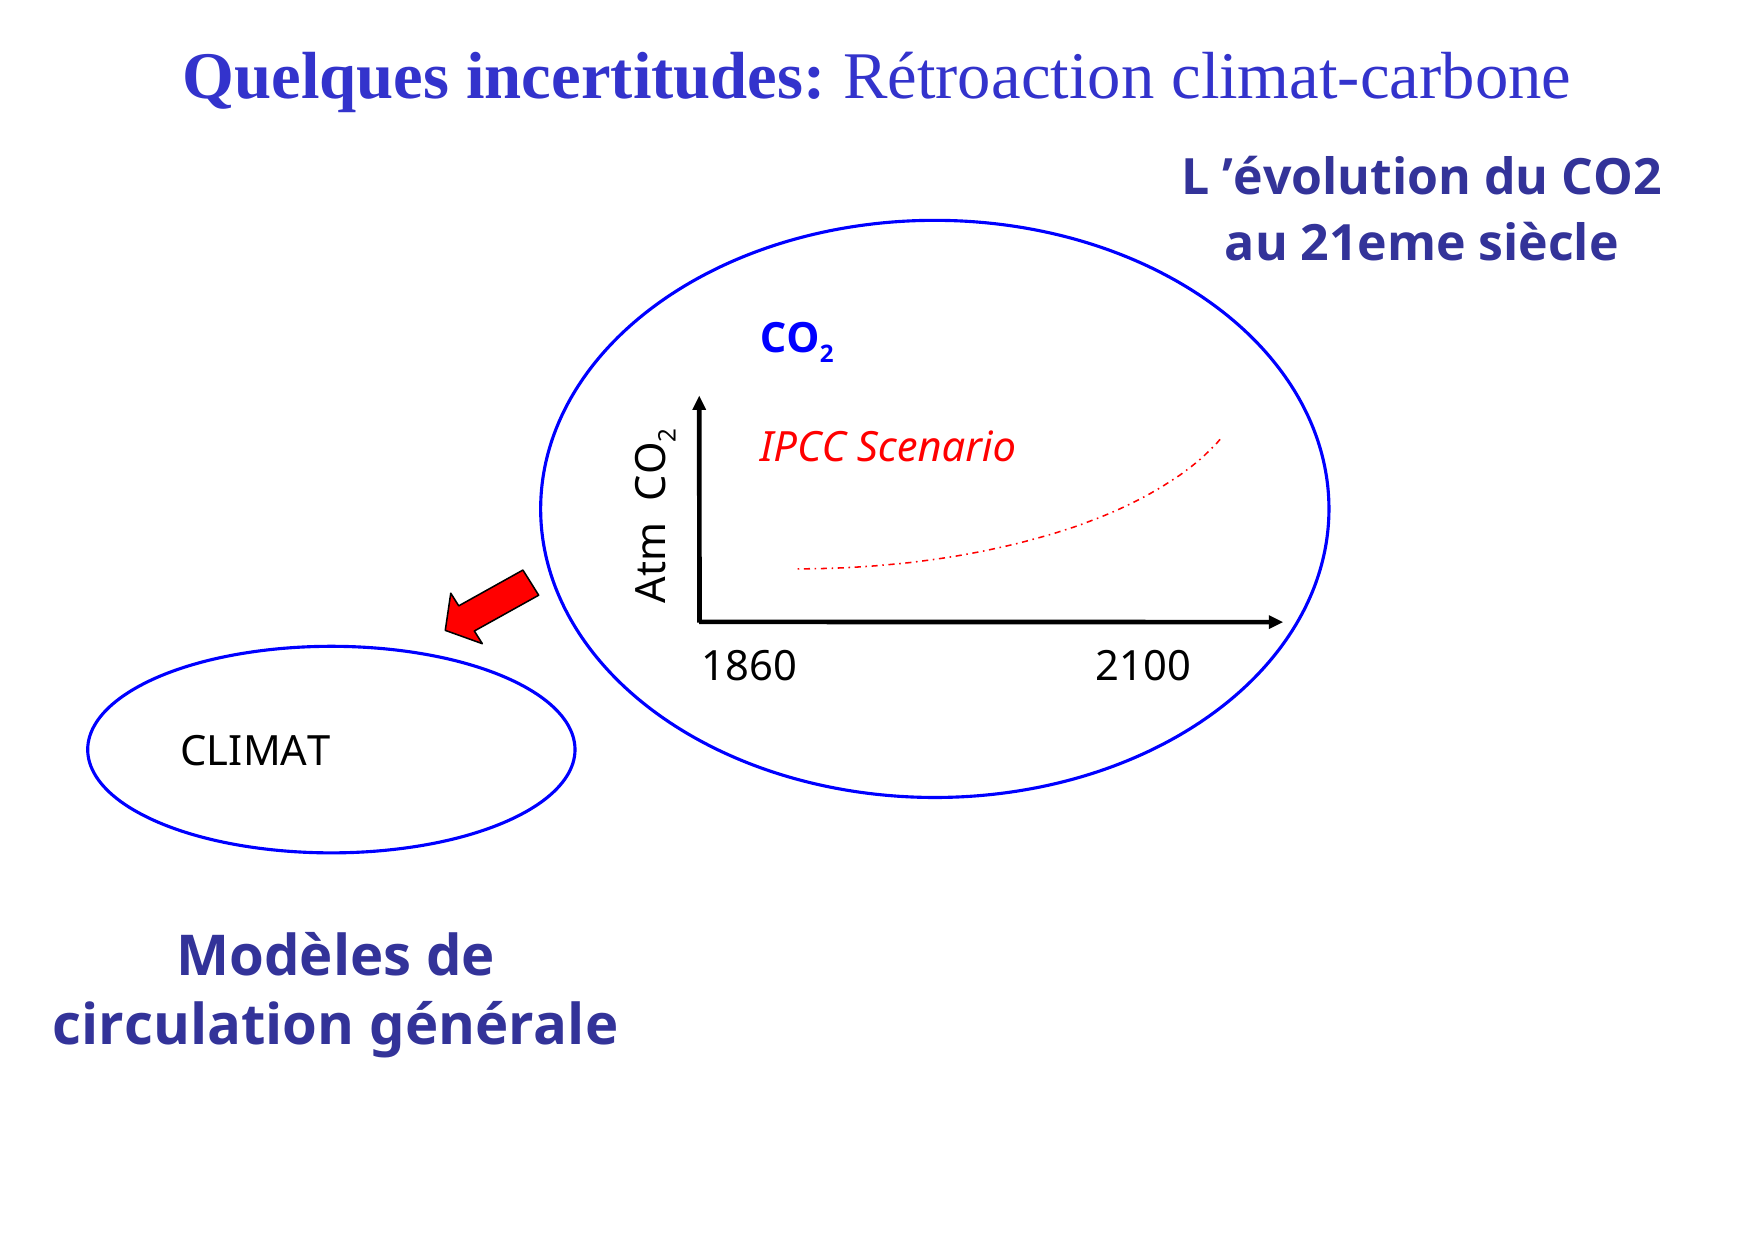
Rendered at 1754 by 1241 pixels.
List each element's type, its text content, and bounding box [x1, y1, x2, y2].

text_box L ’évolution du CO2 au 21eme siècle [1166, 137, 1690, 284]
text_box Modèles de circulation générale [14, 912, 657, 1066]
text_box CLIMAT [165, 716, 575, 784]
text_box IPCC Scenario [745, 412, 1089, 480]
text_box Quelques incertitudes: Rétroaction climat-carbone [114, 35, 1642, 121]
text_box Atm CO2 [612, 356, 685, 619]
text_box 2100 [1080, 632, 1242, 699]
text_box 1860 [686, 632, 913, 699]
text_box CO2 [745, 299, 1213, 372]
text_box [445, 570, 539, 644]
